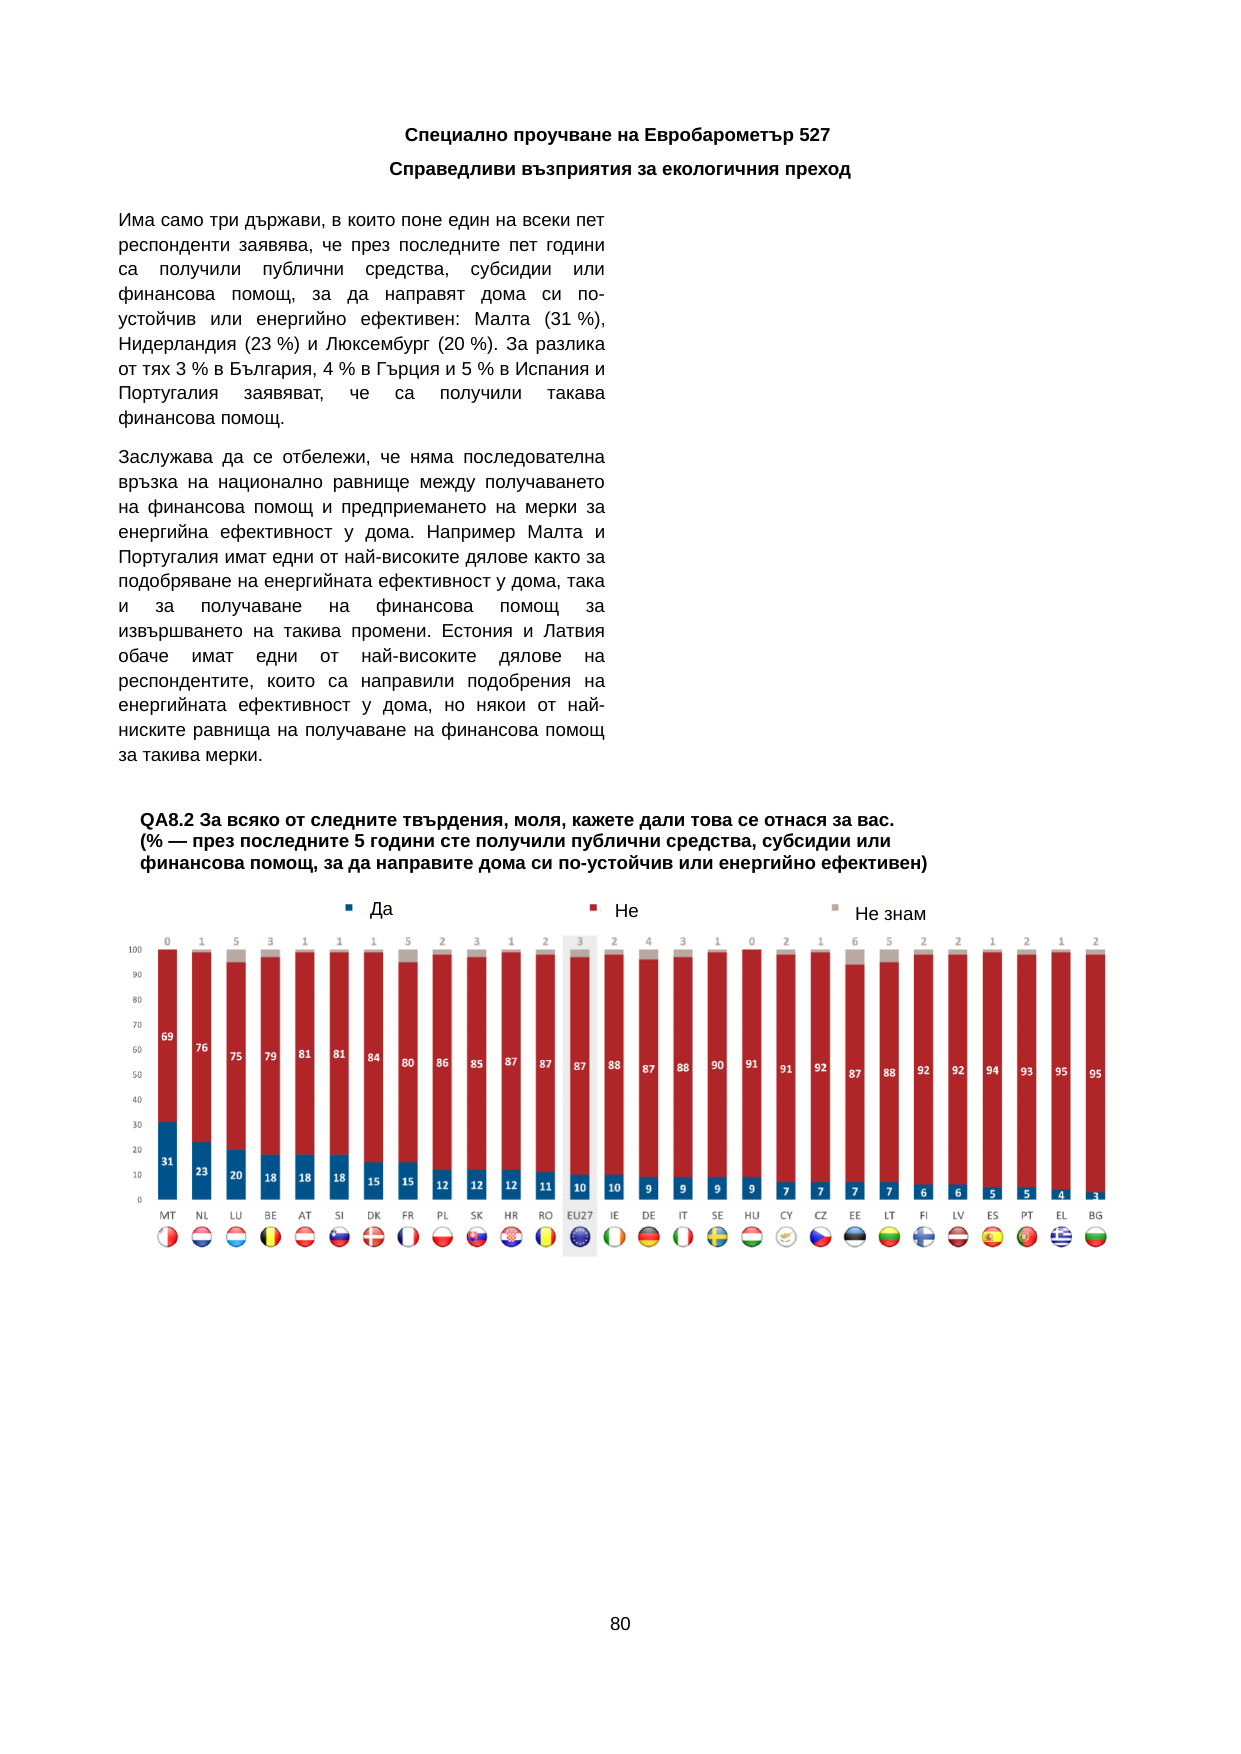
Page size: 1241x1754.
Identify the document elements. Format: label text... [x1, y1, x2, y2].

text Има само три държави, в които поне един на всеки пет респонденти заявява, че през последните пет години са получили публични средства, субсидии или финансова помощ, за да направят дома си по-устойчив или енергийно ефективен: Малта (31 %), Нидерландия (23 %) и Люксембург (20 %). За разлика от тях 3 % в България, 4 % в Гърция и 5 % в Испания и Португалия заявяват, че са получили такава финансова помощ. [118, 208, 605, 428]
picture [118, 891, 1112, 1264]
text Заслужава да се отбележи, че няма последователна връзка на национално равнище между получаването на финансова помощ и предприемането на мерки за енергийна ефективност у дома. Например Малта и Португалия имат едни от най-високите дялове както за подобряване на енергийната ефективност у дома, така и за получаване на финансова помощ за извършването на такива промени. Естония и Латвия обаче имат едни от най-високите дялове на респондентите, които са направили подобрения на енергийната ефективност у дома, но някои от най-ниските равнища на получаване на финансова помощ за такива мерки. [118, 446, 605, 765]
